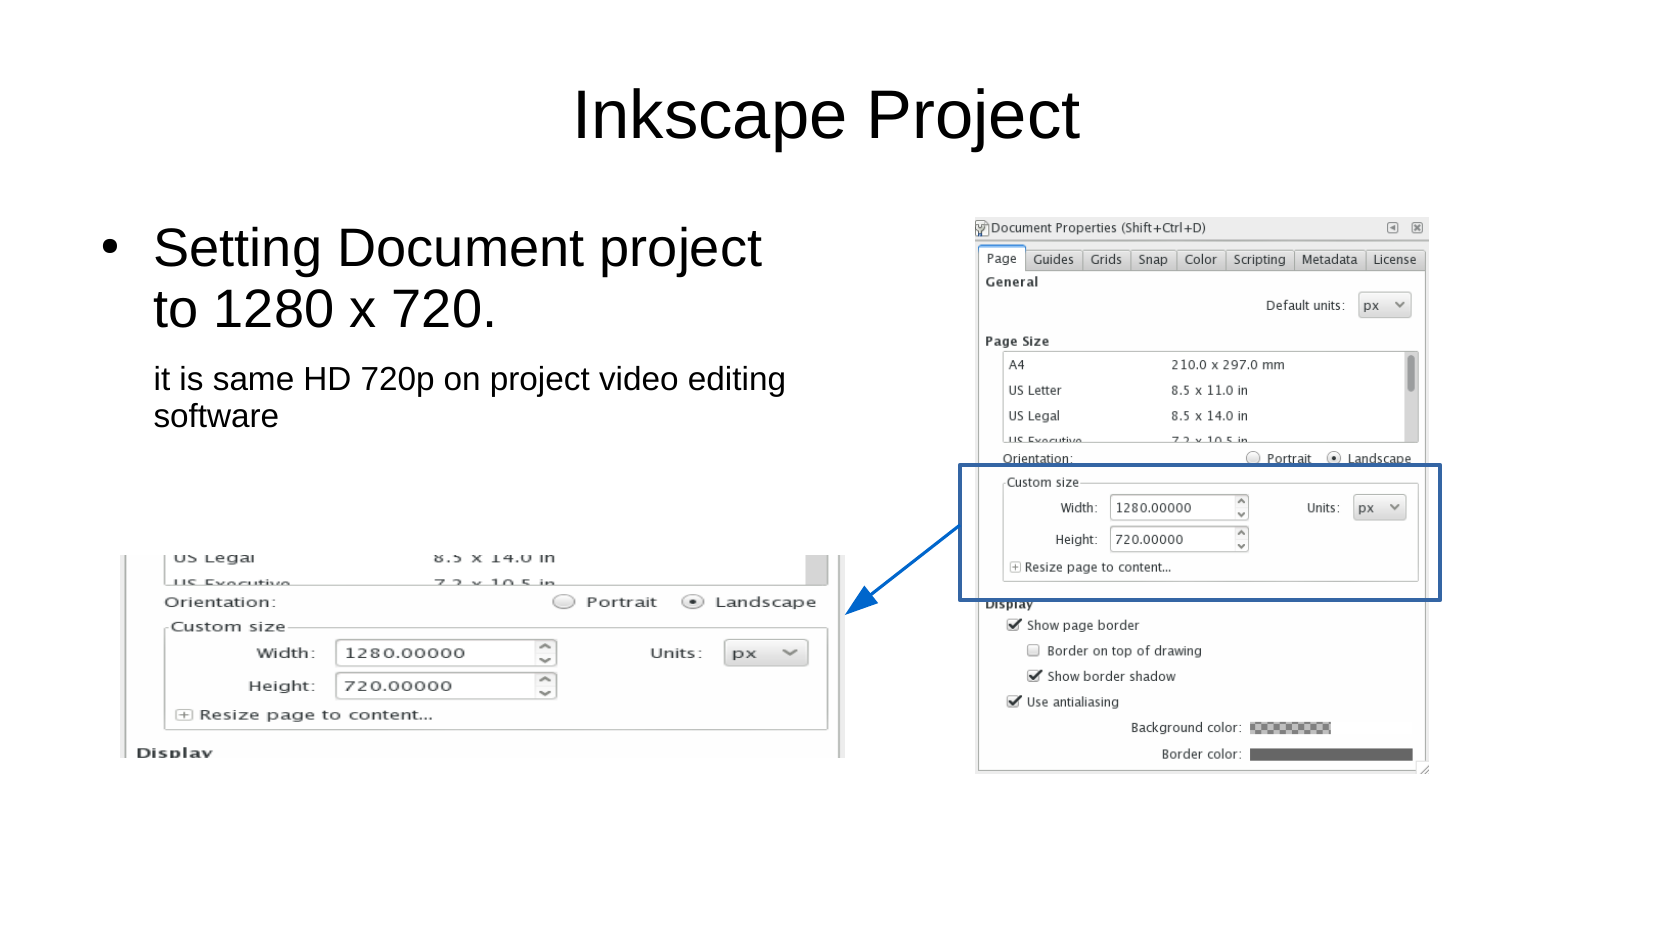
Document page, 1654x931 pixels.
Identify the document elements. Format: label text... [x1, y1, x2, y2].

picture [975, 217, 1429, 463]
list Setting Document project to 1280 x 720. it is same HD 720p on project video editing software [82, 217, 809, 758]
title Inkscape Project [82, 37, 1571, 193]
picture [975, 467, 1429, 598]
picture [120, 555, 845, 758]
picture [975, 602, 1429, 774]
